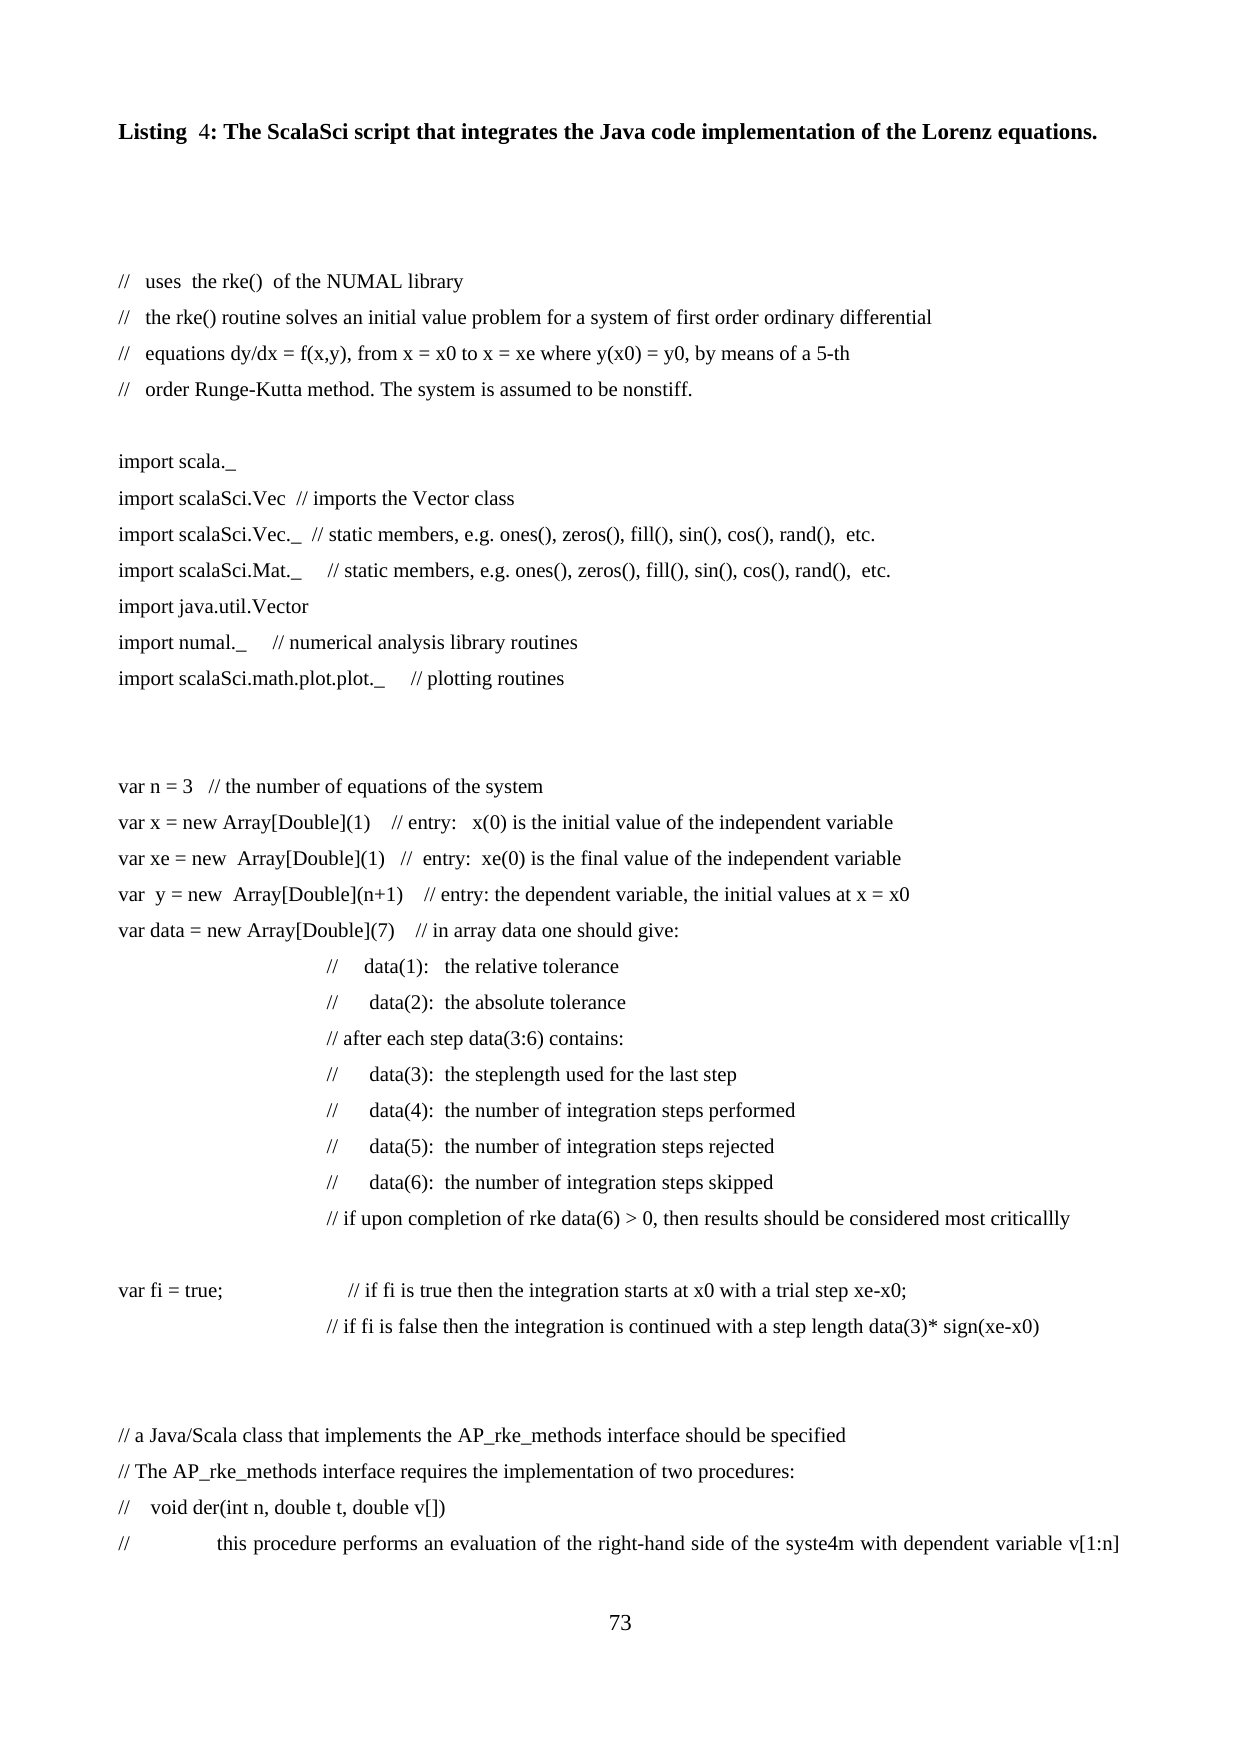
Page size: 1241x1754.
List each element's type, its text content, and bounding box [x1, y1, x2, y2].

text var fi = true; // if fi is true then the integration starts at x0 with a trial step xe-x0; [118, 1278, 1122, 1302]
text // data(1): the relative tolerance [118, 954, 1122, 978]
text var y = new Array[Double](n+1) // entry: the dependent variable, the initial values at x = x0 [118, 882, 1122, 906]
text var data = new Array[Double](7) // in array data one should give: [118, 918, 1122, 942]
text import numal._ // numerical analysis library routines [118, 629, 1122, 654]
text // The AP_rke_methods interface requires the implementation of two procedures: [118, 1458, 1122, 1483]
text // a Java/Scala class that implements the AP_rke_methods interface should be specified [118, 1422, 1122, 1447]
text var x = new Array[Double](1) // entry: x(0) is the initial value of the independent variable [118, 810, 1122, 834]
text // data(3): the steplength used for the last step [118, 1062, 1122, 1086]
text // void der(int n, double t, double v[]) [118, 1494, 1122, 1519]
text // data(5): the number of integration steps rejected [118, 1134, 1122, 1158]
text // if upon completion of rke data(6) > 0, then results should be considered most criticallly [118, 1206, 1122, 1230]
text // this procedure performs an evaluation of the right-hand side of the syste4m with dependent variable v[1:n] [118, 1531, 1122, 1555]
text // after each step data(3:6) contains: [118, 1026, 1122, 1050]
text // if fi is false then the integration is continued with a step length data(3)* sign(xe-x0) [118, 1314, 1122, 1338]
text import scalaSci.math.plot.plot._ // plotting routines [118, 666, 1122, 690]
text import scalaSci.Vec._ // static members, e.g. ones(), zeros(), fill(), sin(), cos(), rand(), etc. [118, 521, 1122, 546]
text var n = 3 // the number of equations of the system [118, 774, 1122, 798]
text import scalaSci.Mat._ // static members, e.g. ones(), zeros(), fill(), sin(), cos(), rand(), etc. [118, 557, 1122, 582]
text Listing 4: The ScalaSci script that integrates the Java code implementation of the Lorenz equations. [118, 118, 1122, 144]
text // order Runge-Kutta method. The system is assumed to be nonstiff. [118, 377, 1122, 401]
text // the rke() routine solves an initial value problem for a system of first order ordinary differential [118, 305, 1122, 329]
text import scalaSci.Vec // imports the Vector class [118, 485, 1122, 509]
text // data(6): the number of integration steps skipped [118, 1170, 1122, 1194]
text import java.util.Vector [118, 593, 1122, 618]
text var xe = new Array[Double](1) // entry: xe(0) is the final value of the independent variable [118, 846, 1122, 870]
text // data(2): the absolute tolerance [118, 990, 1122, 1014]
text import scala._ [118, 449, 1122, 473]
text // data(4): the number of integration steps performed [118, 1098, 1122, 1122]
text // equations dy/dx = f(x,y), from x = x0 to x = xe where y(x0) = y0, by means of a 5-th [118, 341, 1122, 365]
text // uses the rke() of the NUMAL library [118, 269, 1122, 293]
